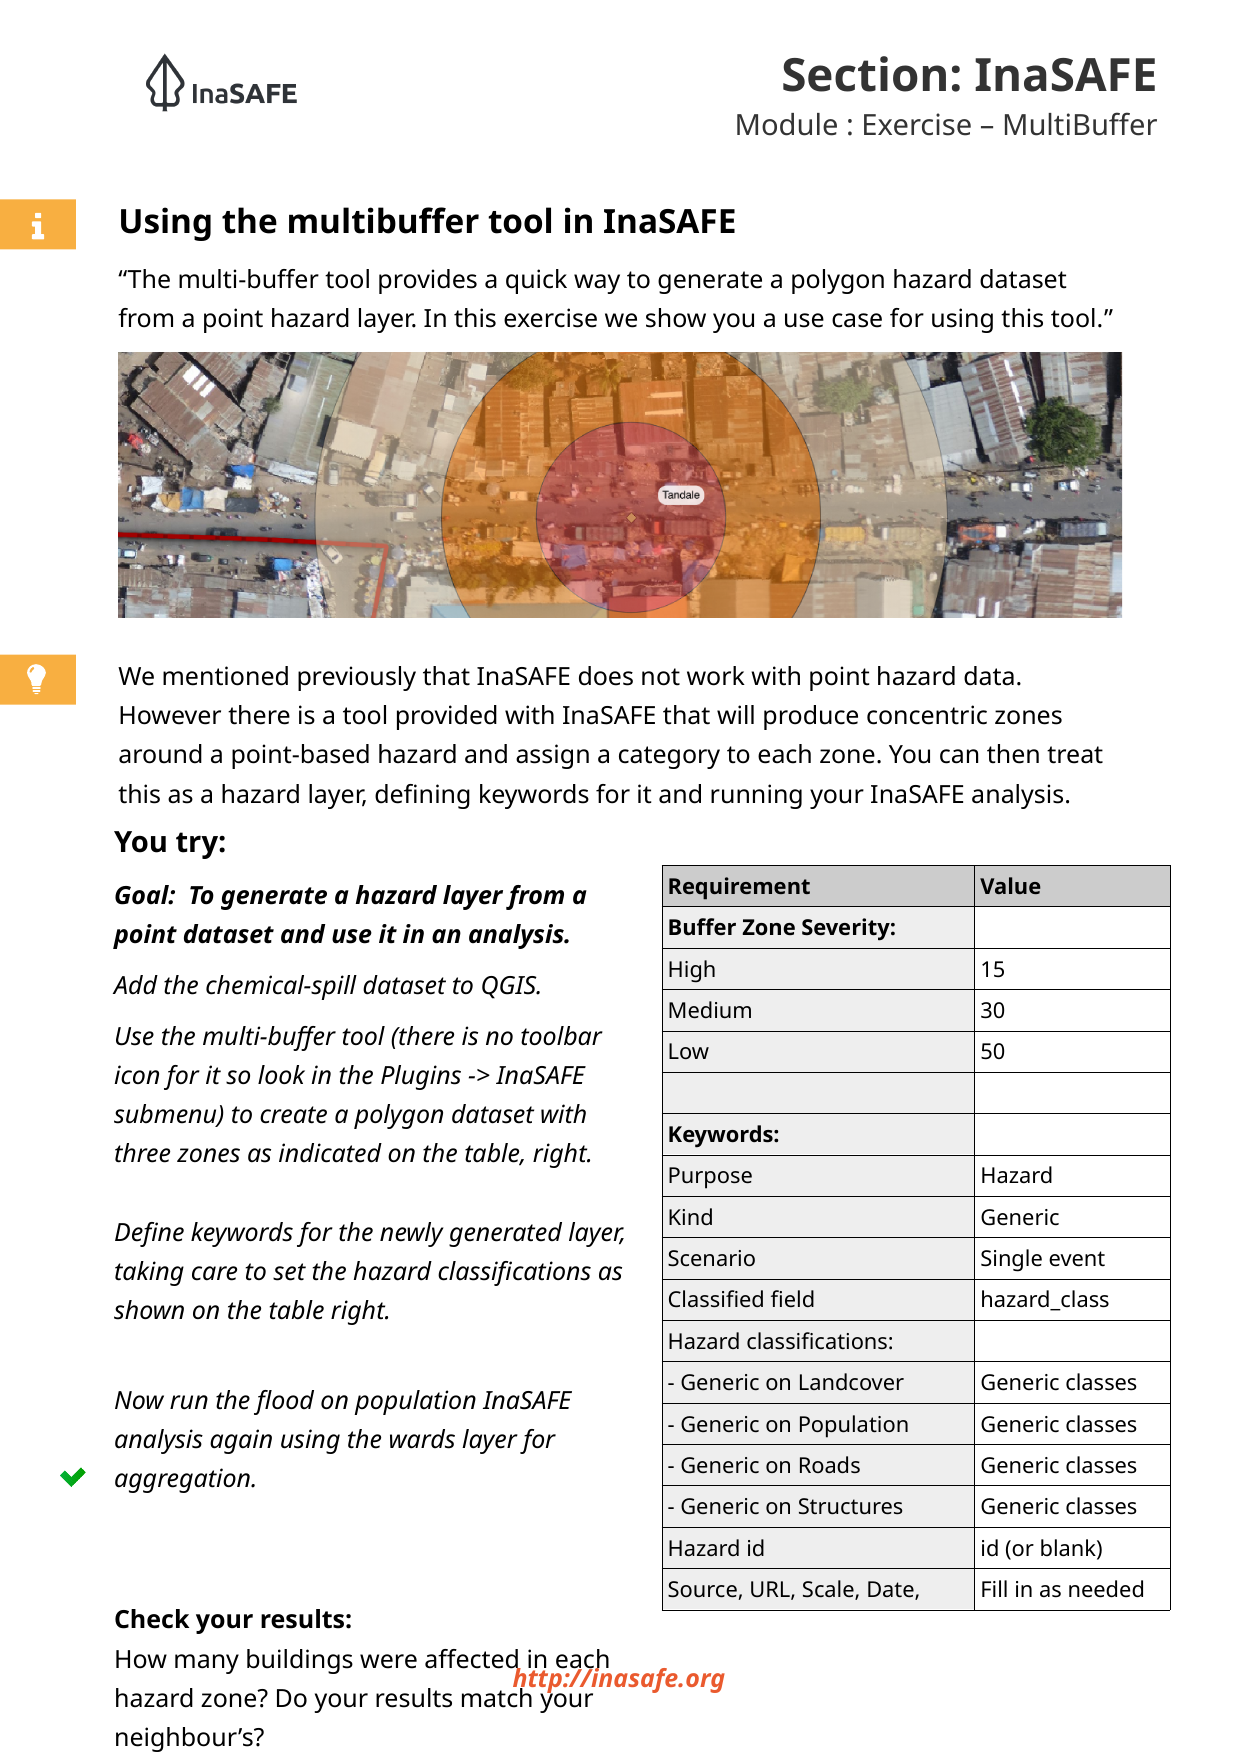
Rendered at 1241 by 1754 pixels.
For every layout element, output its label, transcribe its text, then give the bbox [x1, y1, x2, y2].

table_cell Hazard id [663, 1528, 974, 1568]
table_cell Scenario [663, 1238, 974, 1279]
table_cell - Generic on Roads [663, 1445, 974, 1485]
table_cell Generic classes [975, 1362, 1170, 1403]
table_cell Source, URL, Scale, Date, [663, 1569, 974, 1609]
table_cell 50 [975, 1032, 1170, 1072]
table_cell Hazard [975, 1156, 1170, 1196]
table_cell id (or blank) [975, 1528, 1170, 1568]
table_cell - Generic on Structures [663, 1486, 974, 1527]
table_cell Fill in as needed [975, 1569, 1170, 1609]
table_cell [975, 1073, 1170, 1113]
table_cell Buffer Zone Severity: [663, 907, 974, 948]
picture [118, 352, 1123, 618]
table_cell Purpose [663, 1156, 974, 1196]
table_cell Hazard classifications: [663, 1321, 974, 1361]
table_cell Low [663, 1032, 974, 1072]
picture [126, 35, 322, 131]
table_cell [975, 907, 1170, 948]
table_cell hazard_class [975, 1280, 1170, 1320]
table_cell Keywords: [663, 1114, 974, 1154]
table_cell Kind [663, 1197, 974, 1237]
table_cell 30 [975, 990, 1170, 1031]
table_header Value [975, 866, 1170, 906]
table_cell - Generic on Landcover [663, 1362, 974, 1403]
subtitle Using the multibuffer tool in InaSAFE [118, 198, 1122, 243]
table_cell High [663, 949, 974, 989]
table_cell - Generic on Population [663, 1404, 974, 1444]
table_cell Medium [663, 990, 974, 1031]
table_cell 15 [975, 949, 1170, 989]
text “The multi-buffer tool provides a quick way to generate a polygon hazard dataset from a point hazard layer. In this exercise we show you a use case for using this tool.” [118, 262, 1122, 335]
table_cell Generic classes [975, 1404, 1170, 1444]
table_header Requirement [663, 866, 974, 906]
table_cell Generic classes [975, 1445, 1170, 1485]
table_cell Generic [975, 1197, 1170, 1237]
table_cell [663, 1073, 974, 1113]
table_cell Generic classes [975, 1486, 1170, 1527]
table_cell [975, 1114, 1170, 1154]
table_cell Single event [975, 1238, 1170, 1279]
table_cell [975, 1321, 1170, 1361]
text We mentioned previously that InaSAFE does not work with point hazard data. However there is a tool provided with InaSAFE that will produce concentric zones around a point-based hazard and assign a category to each zone. You can then treat this as a hazard layer, defining keywords for it and running your InaSAFE analysis. [118, 659, 1122, 810]
table_cell Classified field [663, 1280, 974, 1320]
